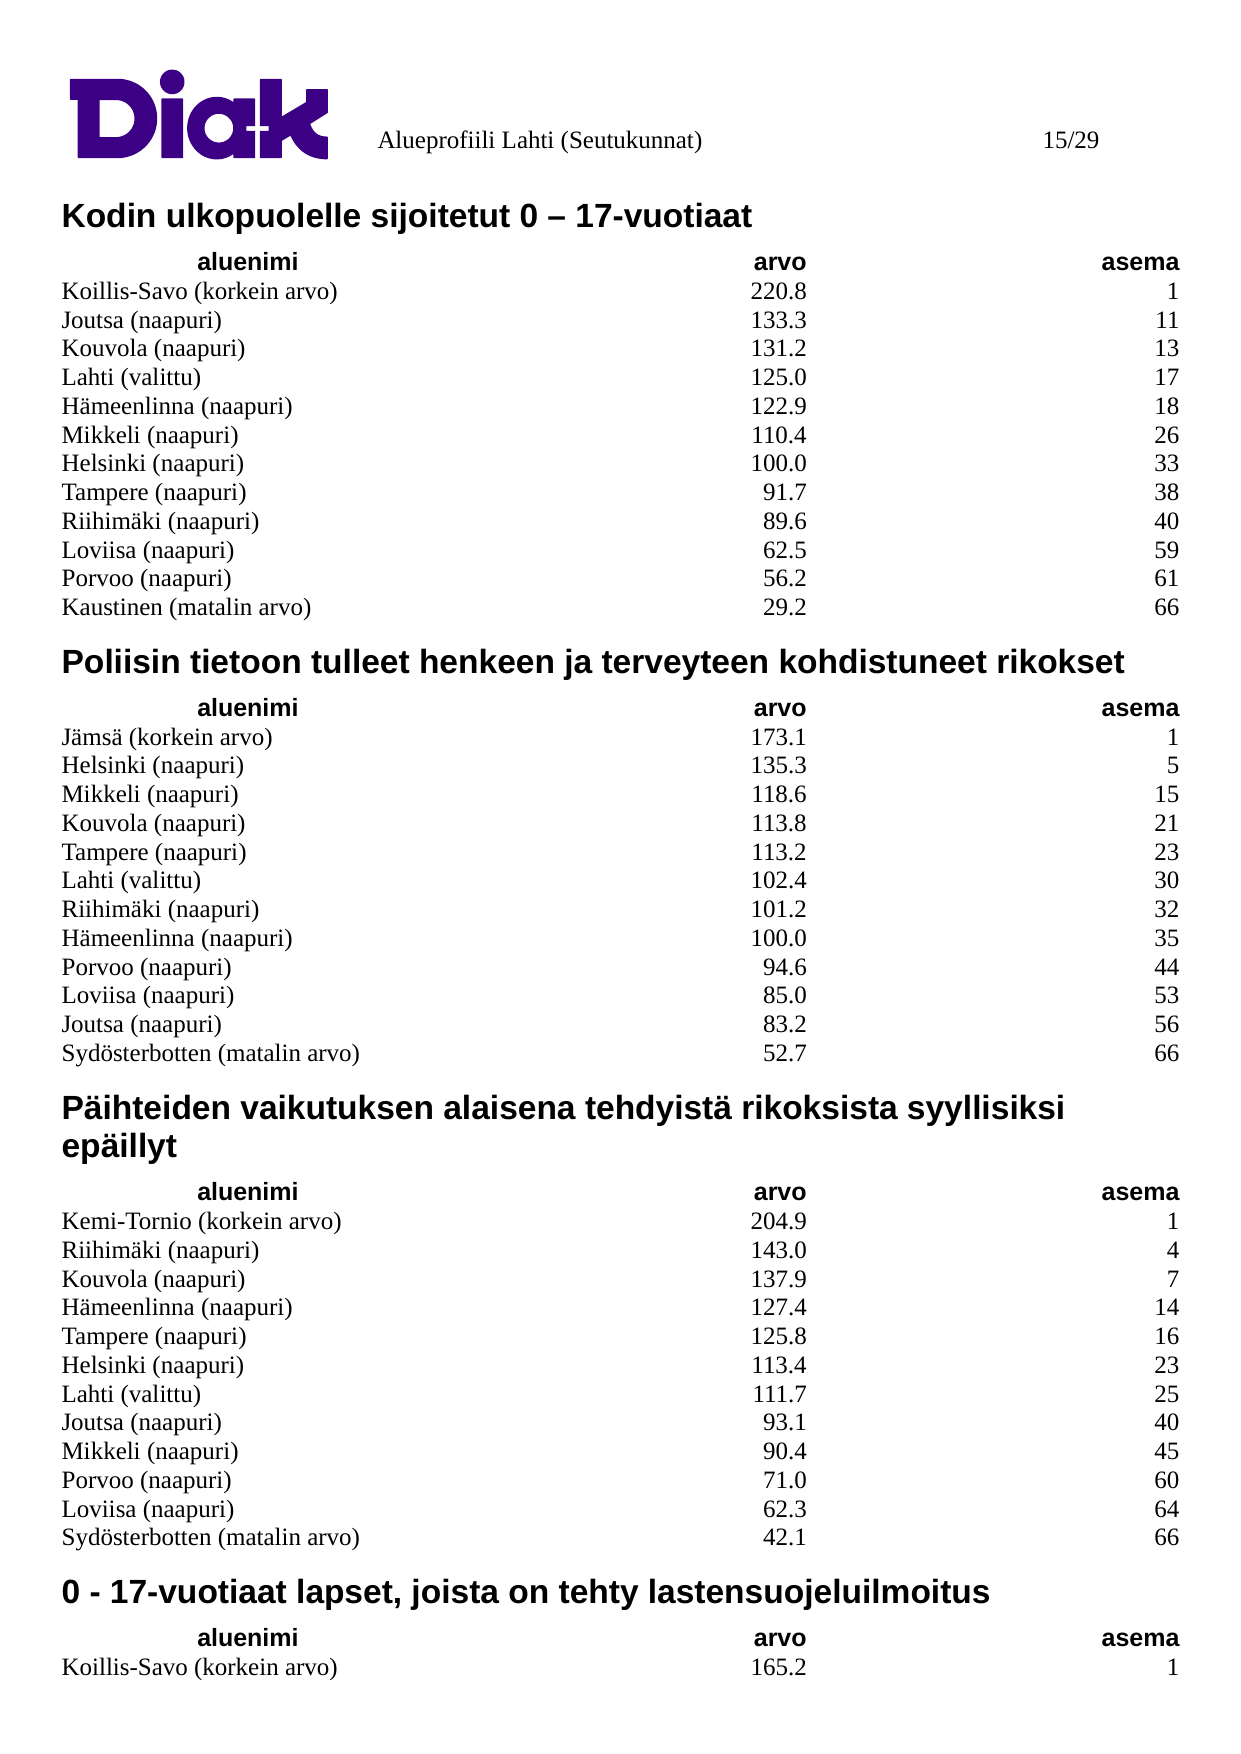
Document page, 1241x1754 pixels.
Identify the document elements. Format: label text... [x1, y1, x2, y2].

table_cell 11 [806, 305, 1179, 333]
table_cell Sydösterbotten (matalin arvo) [61, 1523, 434, 1551]
table_cell 1 [806, 1206, 1179, 1235]
table_header aluenimi [61, 1178, 434, 1206]
table_cell 42.1 [434, 1523, 806, 1551]
table_cell Kemi-Tornio (korkein arvo) [61, 1206, 434, 1235]
table_cell 113.2 [434, 837, 806, 866]
table_cell 125.0 [434, 362, 806, 391]
table_cell 45 [806, 1436, 1179, 1465]
table_cell 71.0 [434, 1465, 806, 1494]
table_cell 61 [806, 564, 1179, 592]
table_cell 91.7 [434, 477, 806, 506]
table_cell 16 [806, 1321, 1179, 1350]
table_cell 122.9 [434, 391, 806, 420]
table_cell 5 [806, 751, 1179, 779]
table_header asema [806, 1623, 1179, 1652]
subtitle Päihteiden vaikutuksen alaisena tehdyistä rikoksista syyllisiksi epäillyt [61, 1088, 1179, 1165]
table_cell 25 [806, 1379, 1179, 1407]
table_header asema [806, 693, 1179, 722]
table_cell 83.2 [434, 1009, 806, 1038]
table_cell Kouvola (naapuri) [61, 808, 434, 837]
table_cell Hämeenlinna (naapuri) [61, 1293, 434, 1321]
table_cell 165.2 [434, 1652, 806, 1681]
table_cell Hämeenlinna (naapuri) [61, 923, 434, 952]
table_cell 125.8 [434, 1321, 806, 1350]
table_cell 204.9 [434, 1206, 806, 1235]
table_cell 133.3 [434, 305, 806, 333]
table_cell Mikkeli (naapuri) [61, 779, 434, 808]
table_cell 62.3 [434, 1494, 806, 1522]
table_cell Loviisa (naapuri) [61, 535, 434, 563]
subtitle 0 - 17-vuotiaat lapset, joista on tehty lastensuojeluilmoitus [61, 1572, 1179, 1611]
table_cell Mikkeli (naapuri) [61, 1436, 434, 1465]
table_cell 7 [806, 1264, 1179, 1292]
table_cell 14 [806, 1293, 1179, 1321]
table_cell 89.6 [434, 506, 806, 535]
table_cell Tampere (naapuri) [61, 837, 434, 866]
table_cell Kaustinen (matalin arvo) [61, 592, 434, 621]
table_cell 135.3 [434, 751, 806, 779]
table_cell Lahti (valittu) [61, 362, 434, 391]
table_cell 21 [806, 808, 1179, 837]
table_cell 127.4 [434, 1293, 806, 1321]
table_cell 118.6 [434, 779, 806, 808]
table_cell 56.2 [434, 564, 806, 592]
table_cell Tampere (naapuri) [61, 1321, 434, 1350]
table_cell 102.4 [434, 866, 806, 894]
table_cell 220.8 [434, 276, 806, 305]
table_cell 44 [806, 952, 1179, 981]
table_cell 32 [806, 894, 1179, 923]
table_cell Helsinki (naapuri) [61, 449, 434, 477]
subtitle Kodin ulkopuolelle sijoitetut 0 – 17-vuotiaat [61, 196, 1179, 235]
table_cell 53 [806, 981, 1179, 1009]
table_cell Joutsa (naapuri) [61, 305, 434, 333]
table_cell 66 [806, 1038, 1179, 1067]
table_cell Porvoo (naapuri) [61, 564, 434, 592]
table_cell 62.5 [434, 535, 806, 563]
table_header aluenimi [61, 693, 434, 722]
table_cell 93.1 [434, 1408, 806, 1436]
table_cell 173.1 [434, 722, 806, 751]
table_cell Joutsa (naapuri) [61, 1009, 434, 1038]
table_cell 85.0 [434, 981, 806, 1009]
table_cell Koillis-Savo (korkein arvo) [61, 276, 434, 305]
table_cell 18 [806, 391, 1179, 420]
table_cell 23 [806, 1350, 1179, 1379]
table_cell 52.7 [434, 1038, 806, 1067]
table_cell 56 [806, 1009, 1179, 1038]
table_cell Loviisa (naapuri) [61, 981, 434, 1009]
table_cell 1 [806, 1652, 1179, 1681]
table_cell 137.9 [434, 1264, 806, 1292]
table_cell 60 [806, 1465, 1179, 1494]
table_cell Koillis-Savo (korkein arvo) [61, 1652, 434, 1681]
table_cell 26 [806, 420, 1179, 448]
table_cell Riihimäki (naapuri) [61, 1235, 434, 1264]
table_cell Tampere (naapuri) [61, 477, 434, 506]
table_cell Lahti (valittu) [61, 866, 434, 894]
table_header arvo [434, 247, 806, 276]
table_cell 100.0 [434, 923, 806, 952]
table_cell 40 [806, 1408, 1179, 1436]
table_cell Porvoo (naapuri) [61, 952, 434, 981]
table_header asema [806, 1178, 1179, 1206]
table_cell 59 [806, 535, 1179, 563]
table_cell Riihimäki (naapuri) [61, 506, 434, 535]
table_cell 23 [806, 837, 1179, 866]
table_cell Hämeenlinna (naapuri) [61, 391, 434, 420]
table_cell 30 [806, 866, 1179, 894]
table_header arvo [434, 693, 806, 722]
table_cell 143.0 [434, 1235, 806, 1264]
table_cell 66 [806, 1523, 1179, 1551]
table_cell Kouvola (naapuri) [61, 1264, 434, 1292]
table_cell Helsinki (naapuri) [61, 1350, 434, 1379]
table_cell 113.4 [434, 1350, 806, 1379]
table_cell Jämsä (korkein arvo) [61, 722, 434, 751]
table_cell Sydösterbotten (matalin arvo) [61, 1038, 434, 1067]
subtitle Poliisin tietoon tulleet henkeen ja terveyteen kohdistuneet rikokset [61, 642, 1179, 681]
table_cell 13 [806, 334, 1179, 362]
table_cell Joutsa (naapuri) [61, 1408, 434, 1436]
table_cell 90.4 [434, 1436, 806, 1465]
table_cell 110.4 [434, 420, 806, 448]
table_cell 15 [806, 779, 1179, 808]
table_cell Riihimäki (naapuri) [61, 894, 434, 923]
table_cell 29.2 [434, 592, 806, 621]
table_cell 113.8 [434, 808, 806, 837]
table_cell 38 [806, 477, 1179, 506]
table_cell Helsinki (naapuri) [61, 751, 434, 779]
table_cell 4 [806, 1235, 1179, 1264]
table_header aluenimi [61, 247, 434, 276]
table_header arvo [434, 1178, 806, 1206]
table_cell 35 [806, 923, 1179, 952]
table_cell 64 [806, 1494, 1179, 1522]
table_cell 40 [806, 506, 1179, 535]
table_header arvo [434, 1623, 806, 1652]
table_cell Mikkeli (naapuri) [61, 420, 434, 448]
table_cell Porvoo (naapuri) [61, 1465, 434, 1494]
table_cell 1 [806, 722, 1179, 751]
table_cell Loviisa (naapuri) [61, 1494, 434, 1522]
table_cell 101.2 [434, 894, 806, 923]
table_cell 100.0 [434, 449, 806, 477]
table_header aluenimi [61, 1623, 434, 1652]
table_cell 111.7 [434, 1379, 806, 1407]
table_header asema [806, 247, 1179, 276]
table_cell Lahti (valittu) [61, 1379, 434, 1407]
table_cell 33 [806, 449, 1179, 477]
table_cell 66 [806, 592, 1179, 621]
table_cell 94.6 [434, 952, 806, 981]
table_cell 17 [806, 362, 1179, 391]
table_cell 1 [806, 276, 1179, 305]
table_cell 131.2 [434, 334, 806, 362]
table_cell Kouvola (naapuri) [61, 334, 434, 362]
